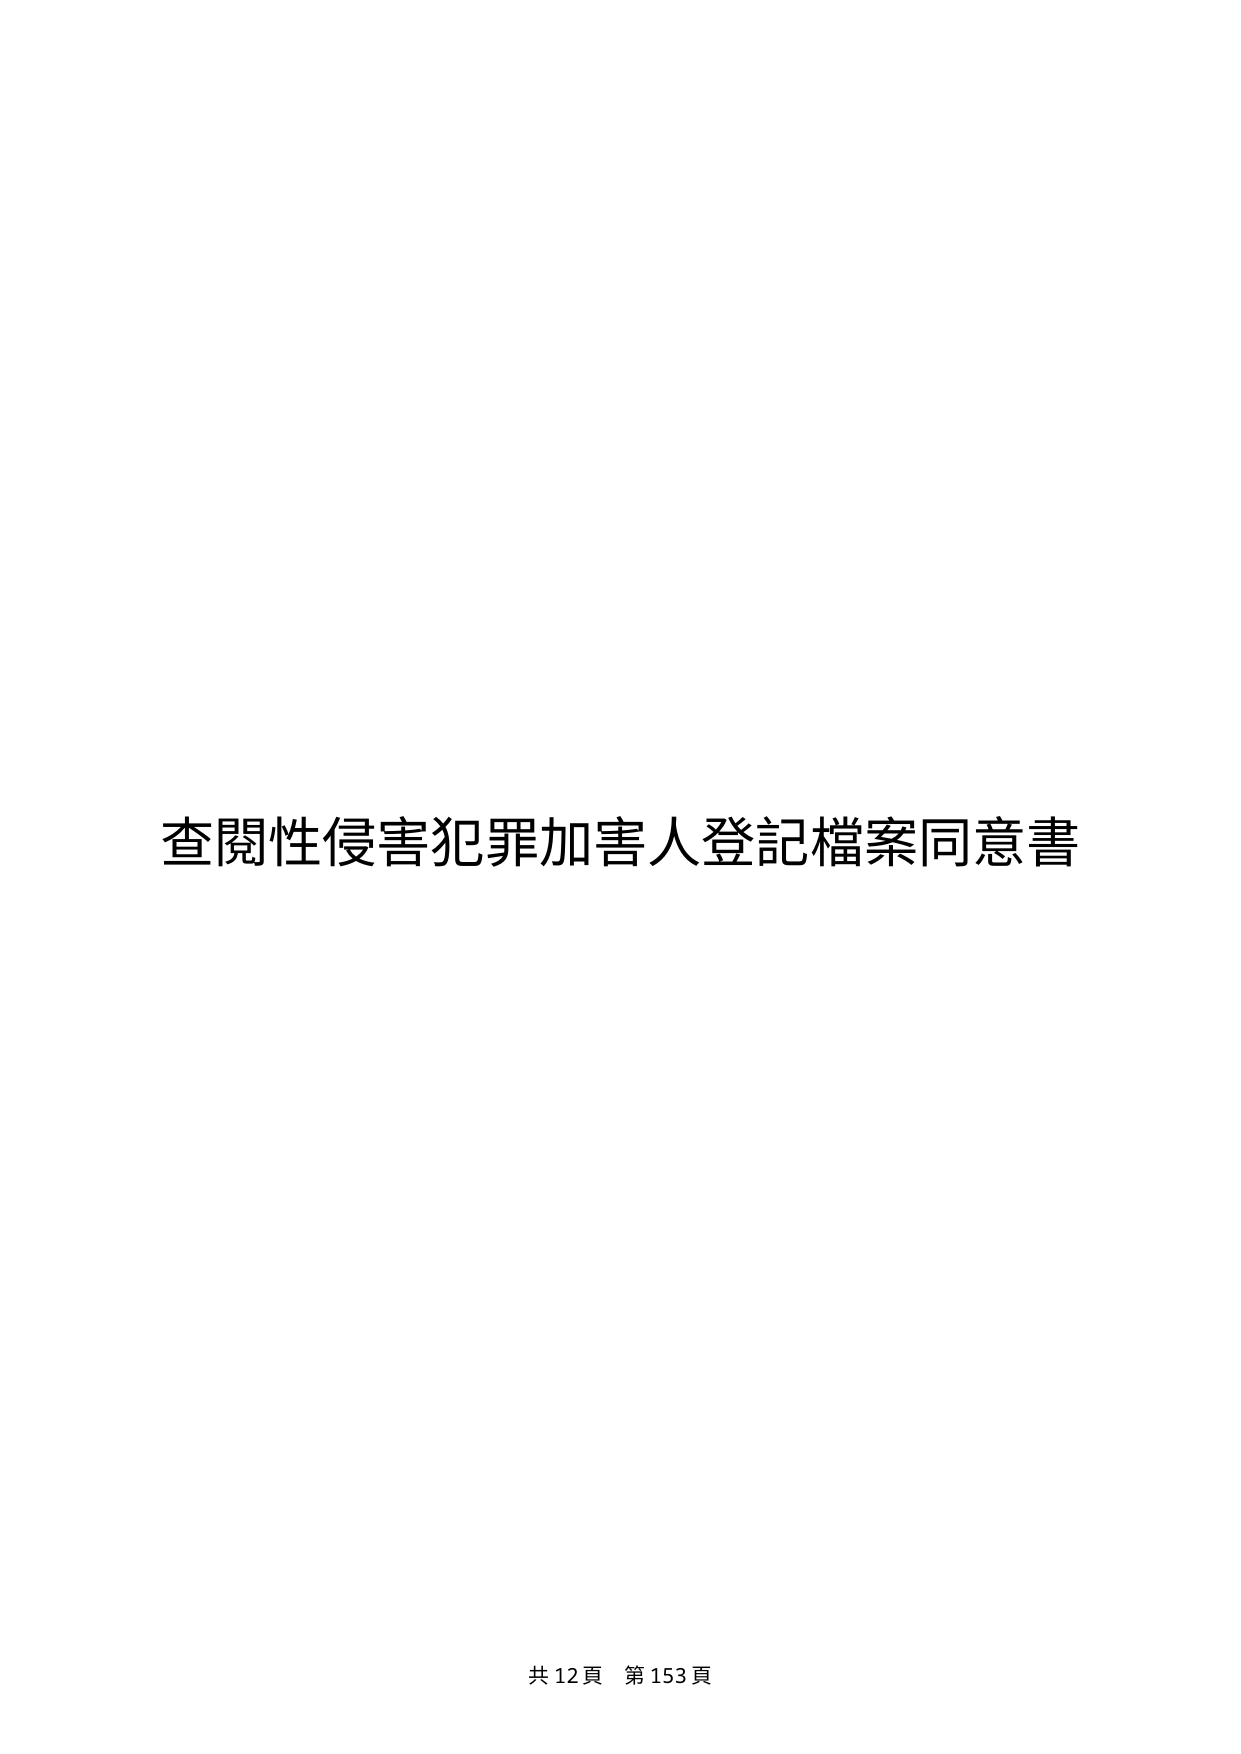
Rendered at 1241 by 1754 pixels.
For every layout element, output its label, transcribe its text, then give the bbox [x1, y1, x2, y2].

text 查閱性侵害犯罪加害人登記檔案同意書 [118, 766, 1122, 891]
